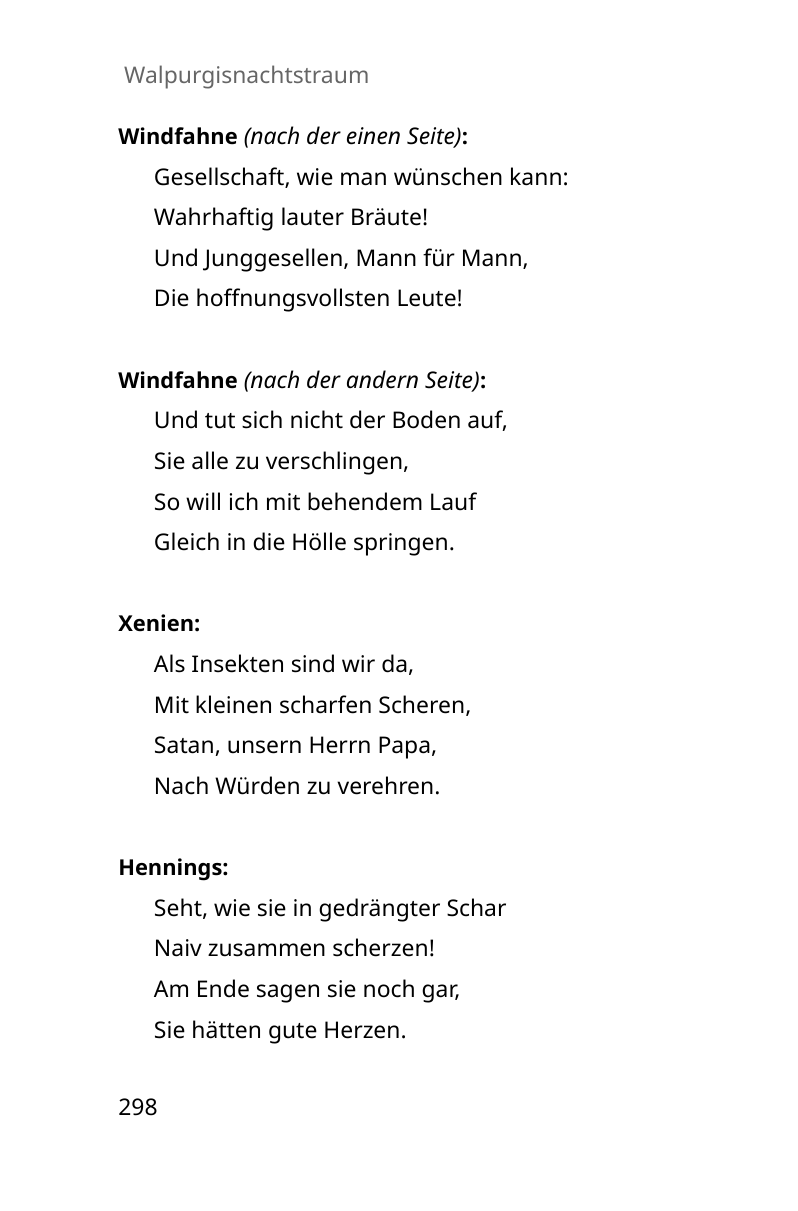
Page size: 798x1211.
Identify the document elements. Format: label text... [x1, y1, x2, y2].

text Windfahne (nach der andern Seite): Und tut sich nicht der Boden auf, Sie alle zu verschlingen, So will ich mit behendem Lauf Gleich in die Hölle springen. [118, 341, 679, 557]
text Windfahne (nach der einen Seite): Gesellschaft, wie man wünschen kann: Wahrhaftig lauter Bräute! Und Junggesellen, Mann für Mann, Die hoffnungsvollsten Leute! [118, 120, 679, 313]
text Xenien: Als Insekten sind wir da, Mit kleinen scharfen Scheren, Satan, unsern Herrn Papa, Nach Würden zu verehren. [118, 584, 679, 801]
text Hennings: Seht, wie sie in gedrängter Schar Naiv zusammen scherzen! Am Ende sagen sie noch gar, Sie hätten gute Herzen. [118, 828, 679, 1045]
